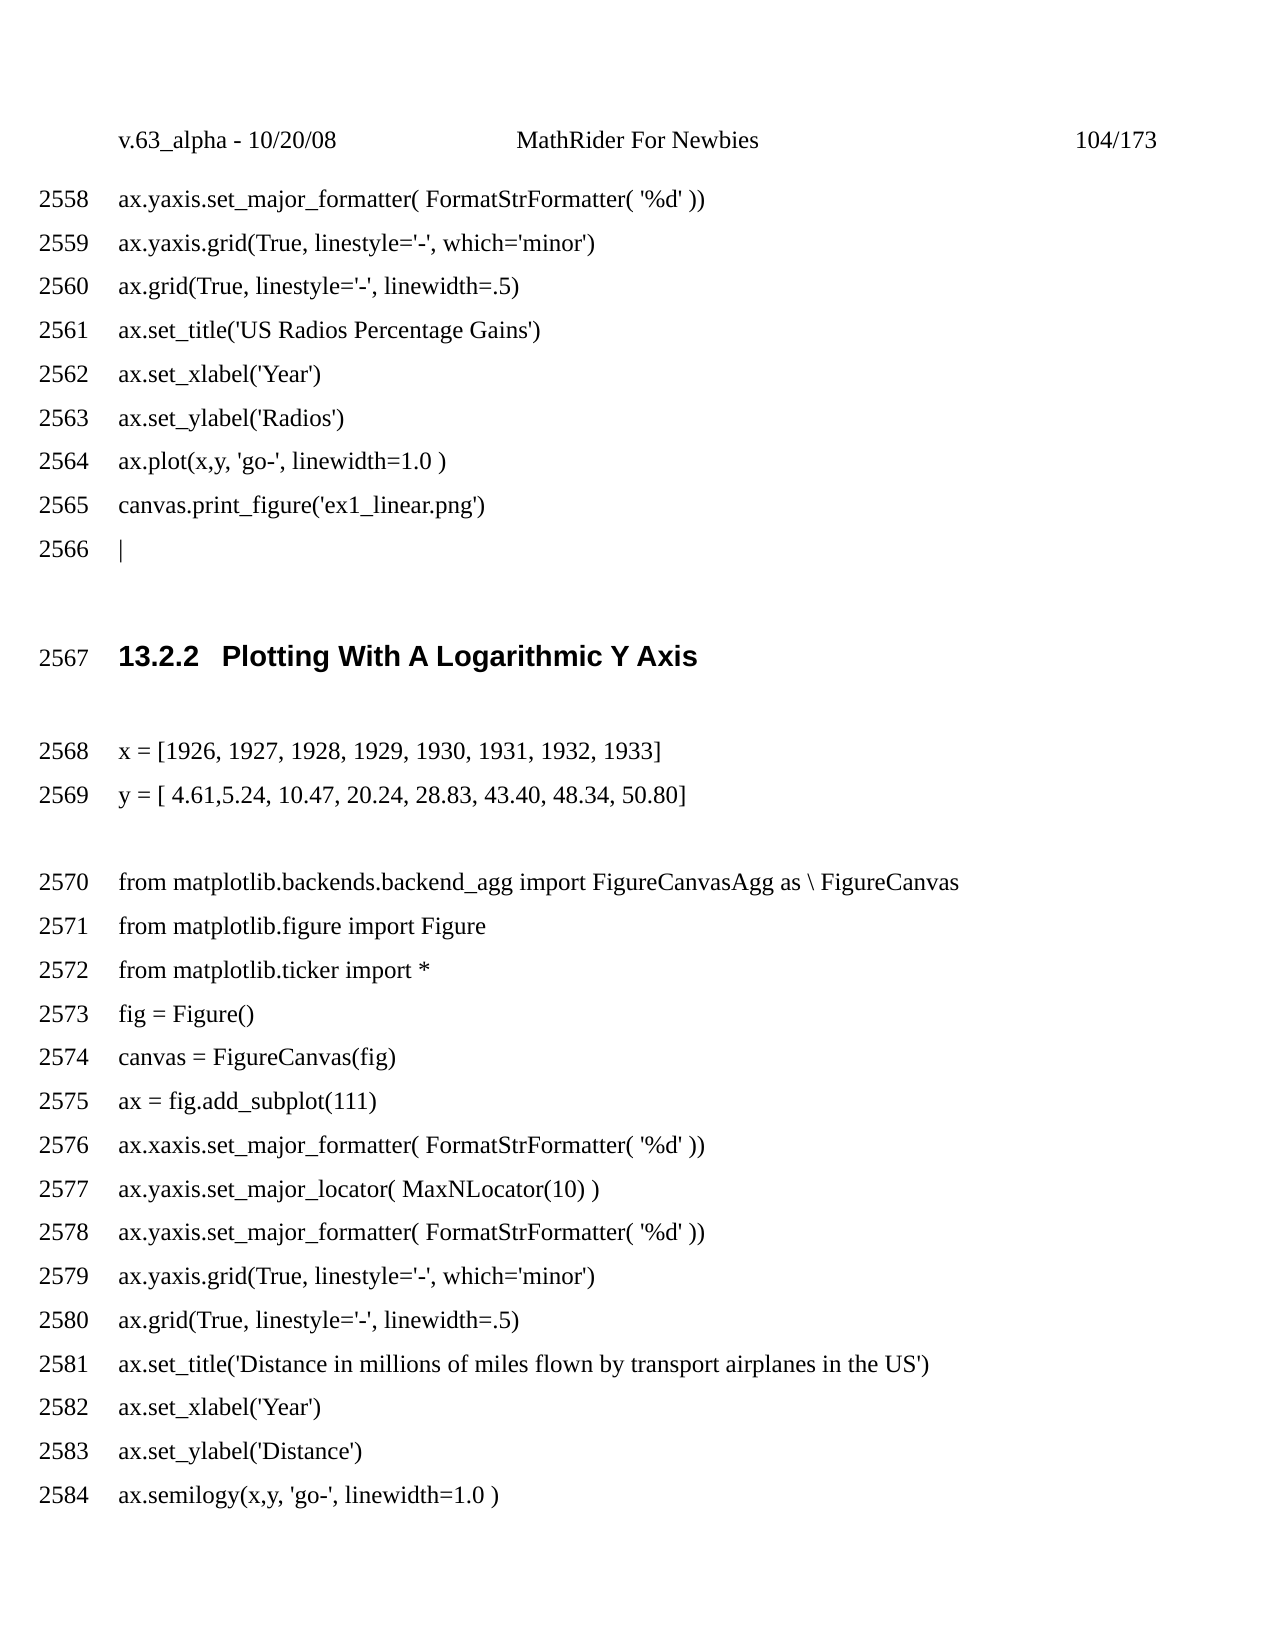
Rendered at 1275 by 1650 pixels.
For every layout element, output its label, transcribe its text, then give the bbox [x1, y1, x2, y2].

subtitle Plotting With A Logarithmic Y Axis [118, 639, 1157, 672]
text ax.semilogy(x,y, 'go-', linewidth=1.0 ) [118, 1480, 1157, 1509]
text ax.set_xlabel('Year') [118, 359, 1157, 388]
text ax.set_title('Distance in millions of miles flown by transport airplanes in the US') [118, 1349, 1157, 1377]
text | [118, 534, 1157, 563]
text ax.yaxis.set_major_formatter( FormatStrFormatter( '%d' )) [118, 1217, 1157, 1246]
text ax.yaxis.set_major_formatter( FormatStrFormatter( '%d' )) [118, 184, 1157, 213]
text ax.set_xlabel('Year') [118, 1392, 1157, 1421]
text canvas = FigureCanvas(fig) [118, 1042, 1157, 1071]
text fig = Figure() [118, 999, 1157, 1027]
text ax.grid(True, linestyle='-', linewidth=.5) [118, 271, 1157, 300]
text x = [1926, 1927, 1928, 1929, 1930, 1931, 1932, 1933] [118, 736, 1157, 765]
text ax.grid(True, linestyle='-', linewidth=.5) [118, 1305, 1157, 1334]
text canvas.print_figure('ex1_linear.png') [118, 490, 1157, 519]
text ax.set_ylabel('Distance') [118, 1436, 1157, 1465]
text from matplotlib.backends.backend_agg import FigureCanvasAgg as \ FigureCanvas [118, 867, 1157, 896]
text ax.yaxis.set_major_locator( MaxNLocator(10) ) [118, 1174, 1157, 1202]
text ax.yaxis.grid(True, linestyle='-', which='minor') [118, 1261, 1157, 1290]
text ax.set_title('US Radios Percentage Gains') [118, 315, 1157, 344]
text from matplotlib.ticker import * [118, 955, 1157, 984]
text y = [ 4.61,5.24, 10.47, 20.24, 28.83, 43.40, 48.34, 50.80] [118, 780, 1157, 809]
text ax = fig.add_subplot(111) [118, 1086, 1157, 1115]
text ax.plot(x,y, 'go-', linewidth=1.0 ) [118, 446, 1157, 475]
text from matplotlib.figure import Figure [118, 911, 1157, 940]
text ax.xaxis.set_major_formatter( FormatStrFormatter( '%d' )) [118, 1130, 1157, 1159]
text ax.yaxis.grid(True, linestyle='-', which='minor') [118, 228, 1157, 256]
text ax.set_ylabel('Radios') [118, 403, 1157, 431]
